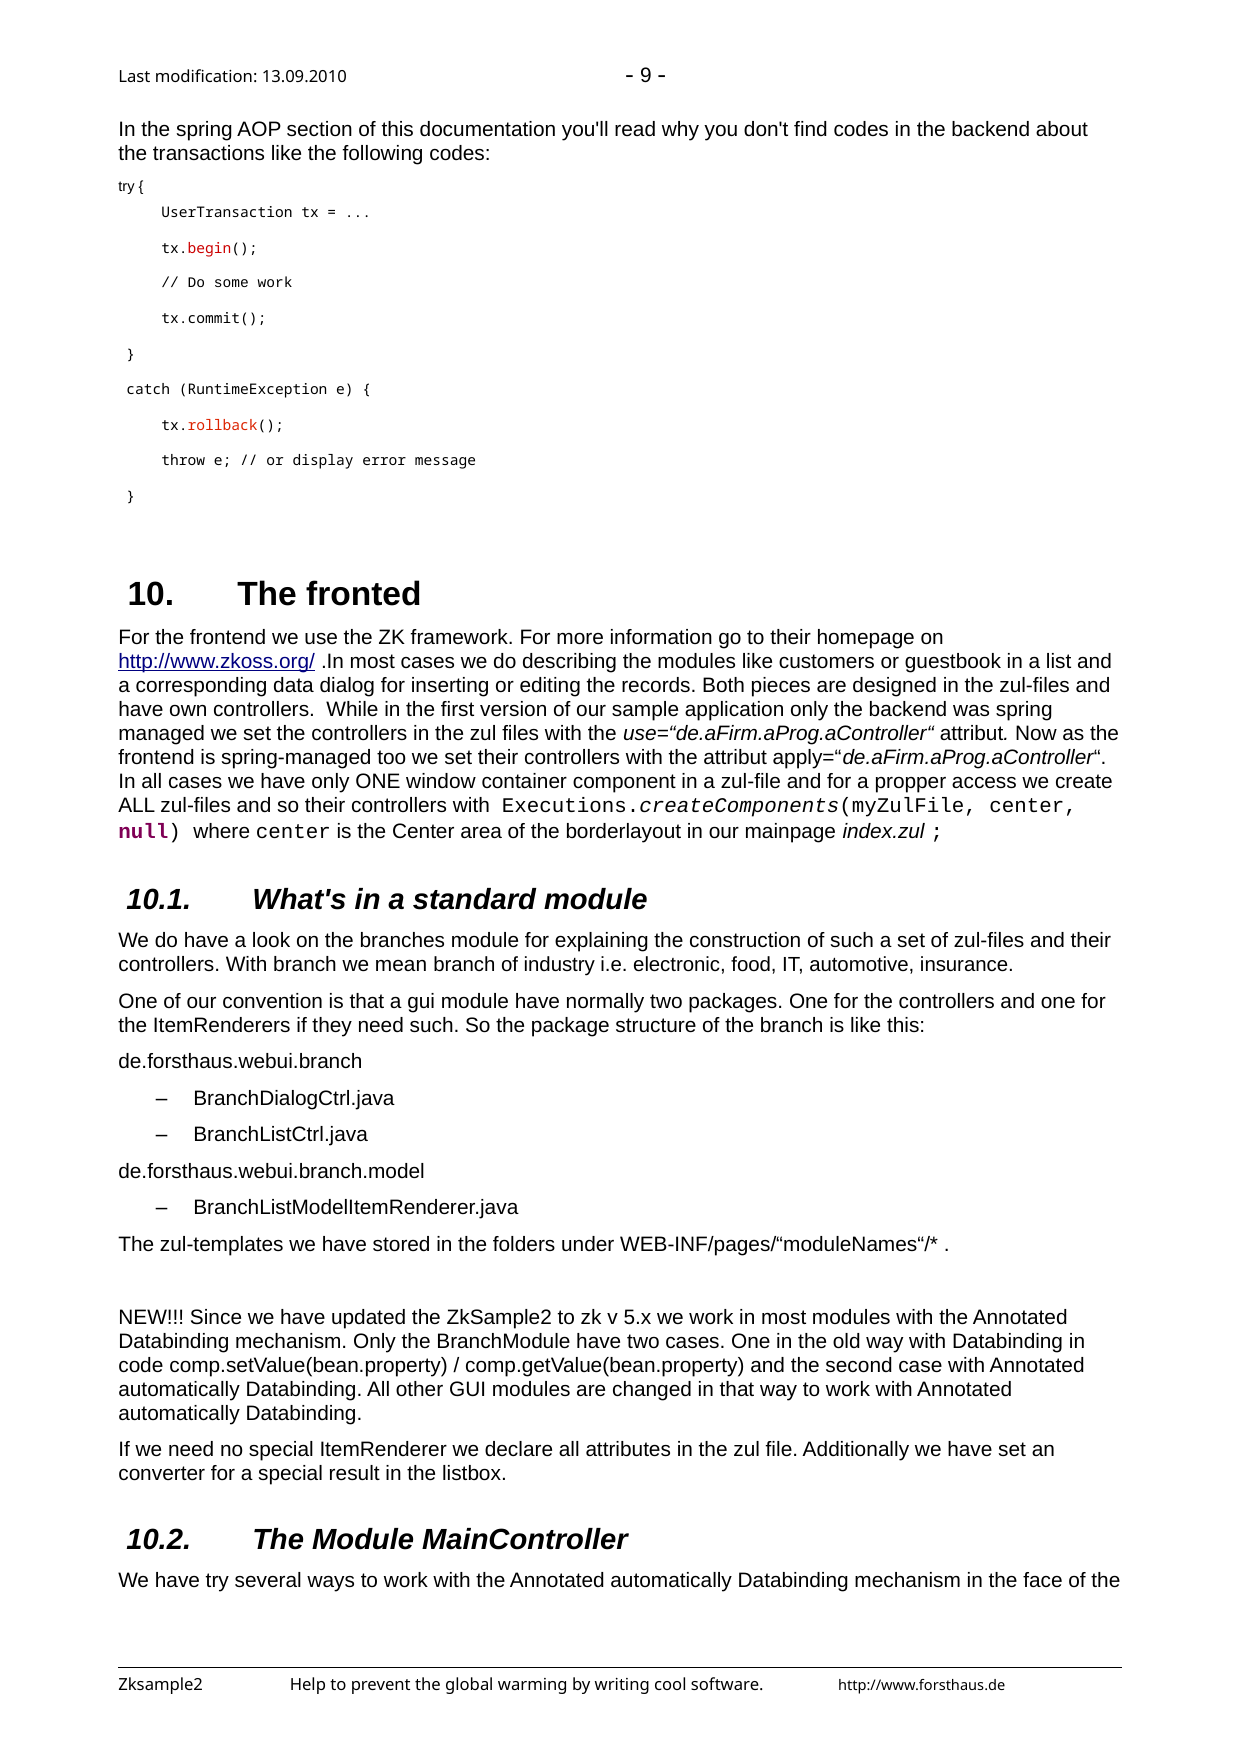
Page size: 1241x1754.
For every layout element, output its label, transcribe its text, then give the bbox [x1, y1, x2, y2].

text tx.commit(); [126, 308, 1114, 328]
text // Do some work [126, 273, 1114, 292]
subtitle The Module MainController [118, 1522, 1122, 1556]
list BranchDialogCtrl.java [156, 1085, 1122, 1109]
text de.forsthaus.webui.branch [118, 1049, 1122, 1073]
text try { [118, 178, 1122, 194]
text If we need no special ItemRenderer we declare all attributes in the zul file. Additionally we have set an converter for a special result in the listbox. [118, 1437, 1122, 1485]
text } [126, 486, 1114, 506]
text For the frontend we use the ZK framework. For more information go to their homepage on http://www.zkoss.org/ .In most cases we do describing the modules like customers or guestbook in a list and a corresponding data dialog for inserting or editing the records. Both pieces are designed in the zul-files and have own controllers. While in the first version of our sample application only the backend was spring managed we set the controllers in the zul files with the use=“de.aFirm.aProg.aController“ attribut. Now as the frontend is spring-managed too we set their controllers with the attribut apply=“de.aFirm.aProg.aController“. In all cases we have only ONE window container component in a zul-file and for a propper access we create ALL zul-files and so their controllers with Executions.createComponents(myZulFile, center, null) where center is the Center area of the borderlayout in our mainpage index.zul ; [118, 625, 1122, 844]
subtitle What's in a standard module [118, 882, 1122, 916]
text throw e; // or display error message [126, 450, 1114, 470]
text In the spring AOP section of this documentation you'll read why you don't find codes in the backend about the transactions like the following codes: [118, 117, 1122, 165]
text The zul-templates we have stored in the folders under WEB-INF/pages/“moduleNames“/* . [118, 1232, 1122, 1256]
subtitle The fronted [118, 574, 1122, 613]
text } [126, 343, 1114, 363]
list BranchListCtrl.java [156, 1122, 1122, 1146]
text tx.rollback(); [126, 414, 1114, 434]
text We do have a look on the branches module for explaining the construction of such a set of zul-files and their controllers. With branch we mean branch of industry i.e. electronic, food, IT, automotive, insurance. [118, 928, 1122, 976]
text One of our convention is that a gui module have normally two packages. One for the controllers and one for the ItemRenderers if they need such. So the package structure of the branch is like this: [118, 988, 1122, 1036]
text We have try several ways to work with the Annotated automatically Databinding mechanism in the face of the [118, 1568, 1122, 1592]
text de.forsthaus.webui.branch.model [118, 1158, 1122, 1182]
text catch (RuntimeException e) { [126, 379, 1114, 399]
text UserTransaction tx = ... [126, 202, 1114, 222]
list BranchListModelItemRenderer.java [156, 1195, 1122, 1219]
text NEW!!! Since we have updated the ZkSample2 to zk v 5.x we work in most modules with the Annotated Databinding mechanism. Only the BranchModule have two cases. One in the old way with Databinding in code comp.setValue(bean.property) / comp.getValue(bean.property) and the second case with Annotated automatically Databinding. All other GUI modules are changed in that way to work with Annotated automatically Databinding. [118, 1304, 1122, 1424]
text tx.begin(); [126, 238, 1114, 258]
